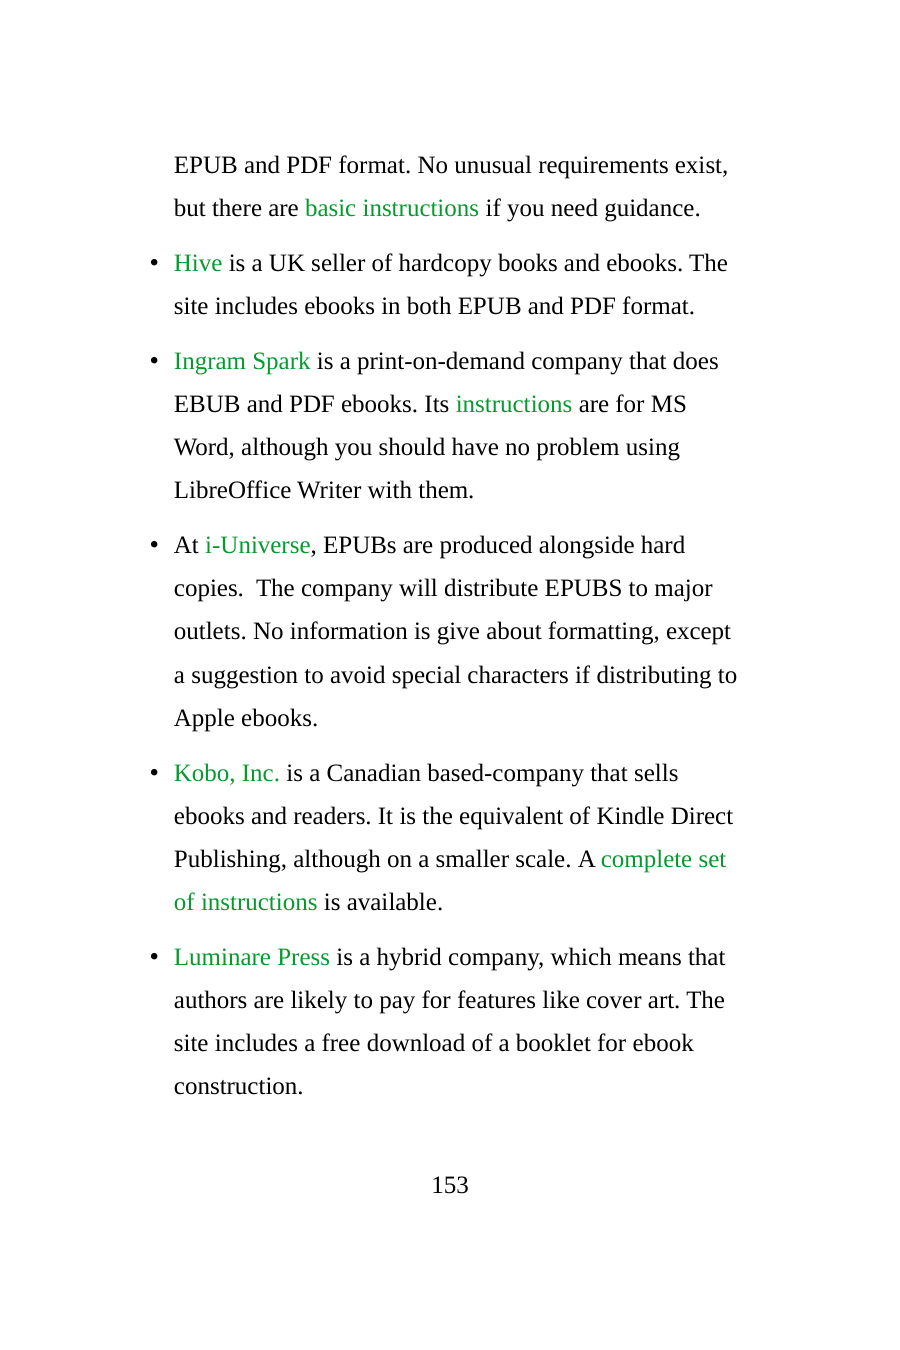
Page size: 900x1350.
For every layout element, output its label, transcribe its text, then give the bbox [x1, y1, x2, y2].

list Hive is a UK seller of hardcopy books and ebooks. The site includes ebooks in both EPUB and PDF format. [150, 248, 750, 320]
list At i-Universe, EPUBs are produced alongside hard copies. The company will distribute EPUBS to major outlets. No information is give about formatting, except a suggestion to avoid special characters if distributing to Apple ebooks. [150, 530, 750, 732]
list EPUB and PDF format. No unusual requirements exist, but there are basic instructions if you need guidance. [150, 150, 750, 222]
list Kobo, Inc. is a Canadian based-company that sells ebooks and readers. It is the equivalent of Kindle Direct Publishing, although on a smaller scale. A complete set of instructions is available. [150, 758, 750, 916]
list Ingram Spark is a print-on-demand company that does EBUB and PDF ebooks. Its instructions are for MS Word, although you should have no problem using LibreOffice Writer with them. [150, 346, 750, 504]
list Luminare Press is a hybrid company, which means that authors are likely to pay for features like cover art. The site includes a free download of a booklet for ebook construction. [150, 942, 750, 1100]
